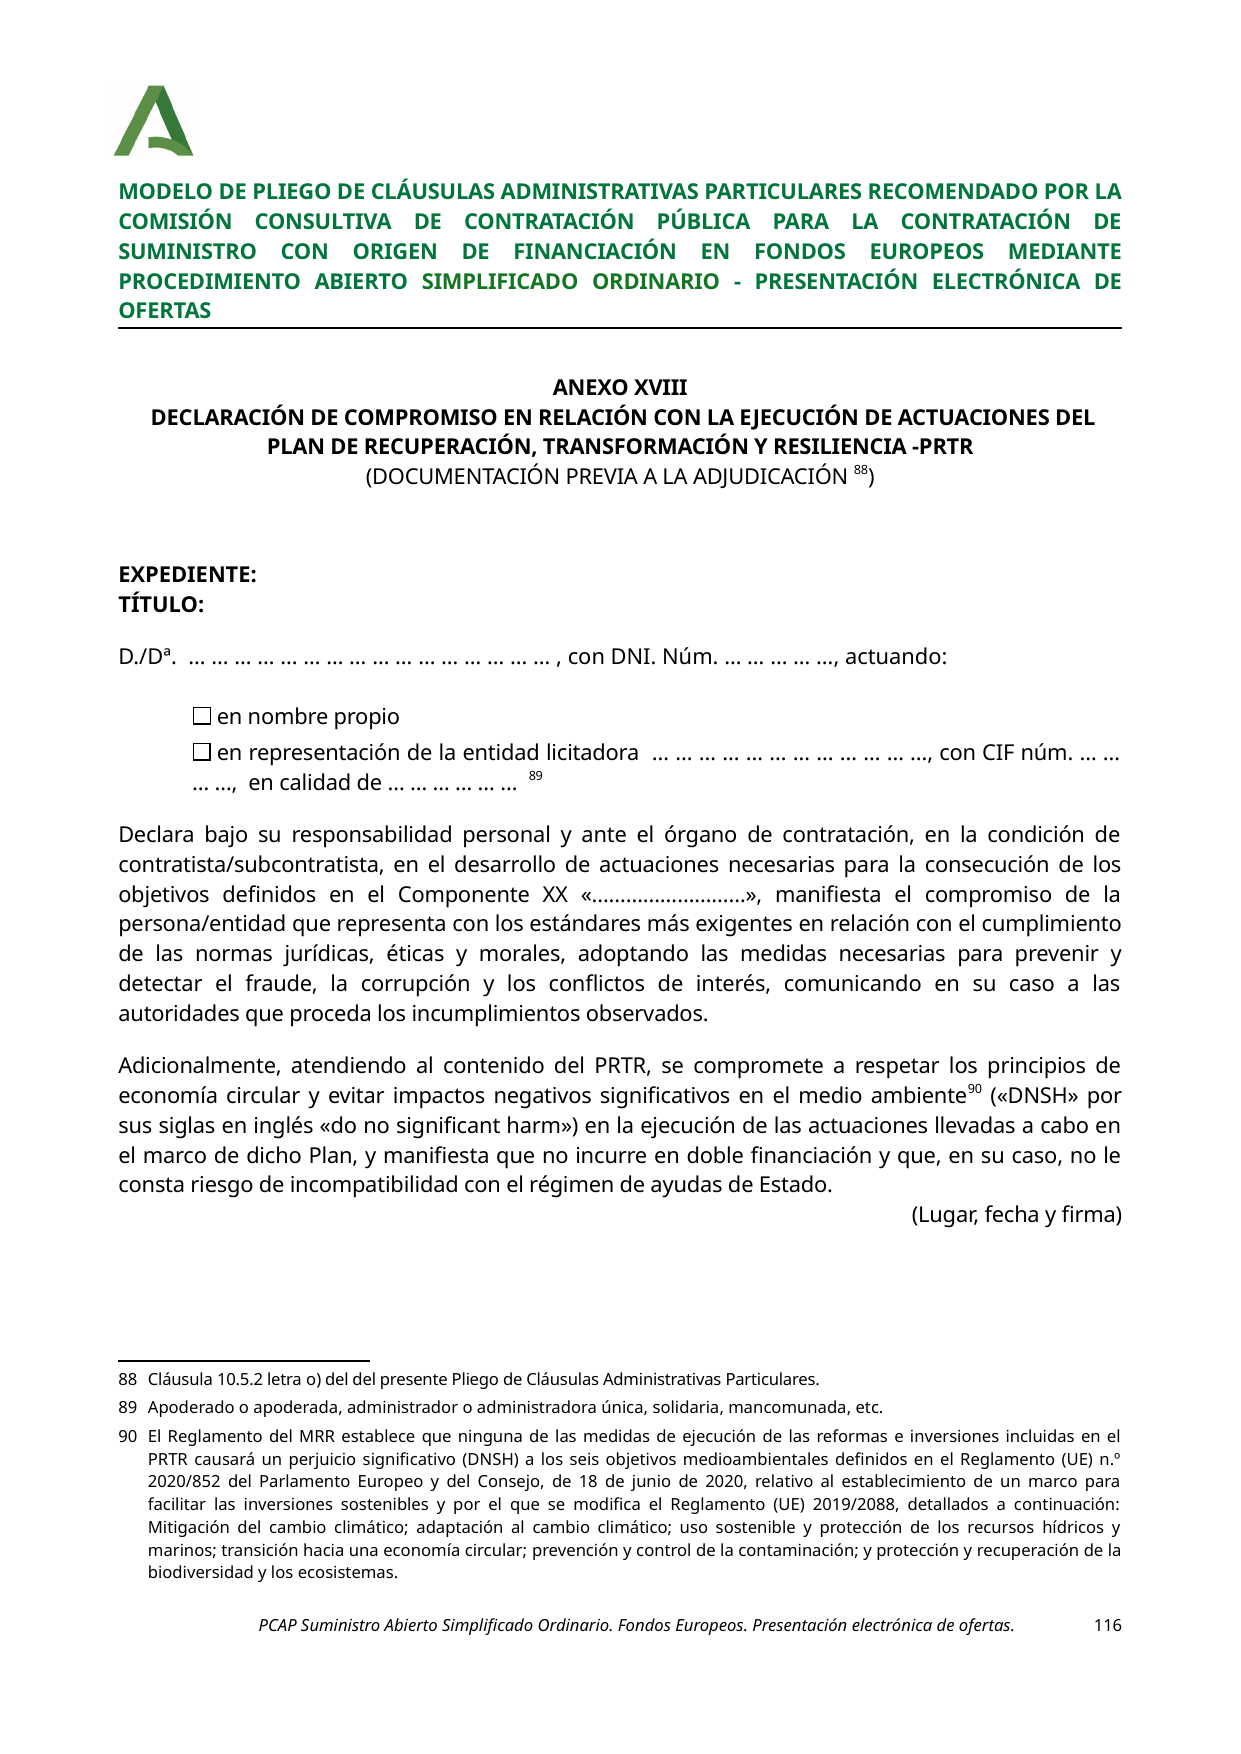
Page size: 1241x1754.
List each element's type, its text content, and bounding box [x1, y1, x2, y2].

text (Lugar, fecha y firma) [118, 1199, 1122, 1229]
text D./Dª. … … … … … … … … … … … … … … … … , con DNI. Núm. … … … … …, actuando: [118, 641, 1122, 671]
text Cláusula 10.5.2 letra o) del del presente Pliego de Cláusulas Administrativas Particulares. [118, 1367, 1122, 1390]
text DECLARACIÓN DE COMPROMISO EN RELACIÓN CON LA EJECUCIÓN DE ACTUACIONES DEL PLAN DE RECUPERACIÓN, TRANSFORMACIÓN Y RESILIENCIA -PRTR [118, 402, 1122, 461]
picture [109, 81, 198, 160]
text Declara bajo su responsabilidad personal y ante el órgano de contratación, en la condición de contratista/subcontratista, en el desarrollo de actuaciones necesarias para la consecución de los objetivos definidos en el Componente XX «………………………», manifiesta el compromiso de la persona/entidad que representa con los estándares más exigentes en relación con el cumplimiento de las normas jurídicas, éticas y morales, adoptando las medidas necesarias para prevenir y detectar el fraude, la corrupción y los conflictos de interés, comunicando en su caso a las autoridades que proceda los incumplimientos observados. [118, 819, 1122, 1028]
text EXPEDIENTE: [118, 559, 1122, 589]
text Apoderado o apoderada, administrador o administradora única, solidaria, mancomunada, etc. [118, 1396, 1122, 1419]
text en representación de la entidad licitadora … … … … … … … … … … … …, con CIF núm. … … … …, en calidad de … … … … … … [192, 737, 1122, 796]
text (DOCUMENTACIÓN PREVIA A LA ADJUDICACIÓN ) [118, 461, 1122, 491]
text en nombre propio [192, 701, 1122, 731]
text ANEXO XVIII [118, 372, 1122, 402]
text MODELO DE PLIEGO DE CLÁUSULAS ADMINISTRATIVAS PARTICULARES RECOMENDADO POR LA COMISIÓN CONSULTIVA DE CONTRATACIÓN PÚBLICA PARA LA CONTRATACIÓN DE SUMINISTRO CON ORIGEN DE FINANCIACIÓN EN FONDOS EUROPEOS MEDIANTE PROCEDIMIENTO ABIERTO SIMPLIFICADO ORDINARIO - PRESENTACIÓN ELECTRÓNICA DE OFERTAS [118, 176, 1122, 327]
text Adicionalmente, atendiendo al contenido del PRTR, se compromete a respetar los principios de economía circular y evitar impactos negativos significativos en el medio ambiente («DNSH» por sus siglas en inglés «do no significant harm») en la ejecución de las actuaciones llevadas a cabo en el marco de dicho Plan, y manifiesta que no incurre en doble financiación y que, en su caso, no le consta riesgo de incompatibilidad con el régimen de ayudas de Estado. [118, 1050, 1122, 1199]
text El Reglamento del MRR establece que ninguna de las medidas de ejecución de las reformas e inversiones incluidas en el PRTR causará un perjuicio significativo (DNSH) a los seis objetivos medioambientales definidos en el Reglamento (UE) n.º 2020/852 del Parlamento Europeo y del Consejo, de 18 de junio de 2020, relativo al establecimiento de un marco para facilitar las inversiones sostenibles y por el que se modifica el Reglamento (UE) 2019/2088, detallados a continuación: Mitigación del cambio climático; adaptación al cambio climático; uso sostenible y protección de los recursos hídricos y marinos; transición hacia una economía circular; prevención y control de la contaminación; y protección y recuperación de la biodiversidad y los ecosistemas. [118, 1425, 1122, 1584]
text TÍTULO: [118, 589, 1122, 619]
